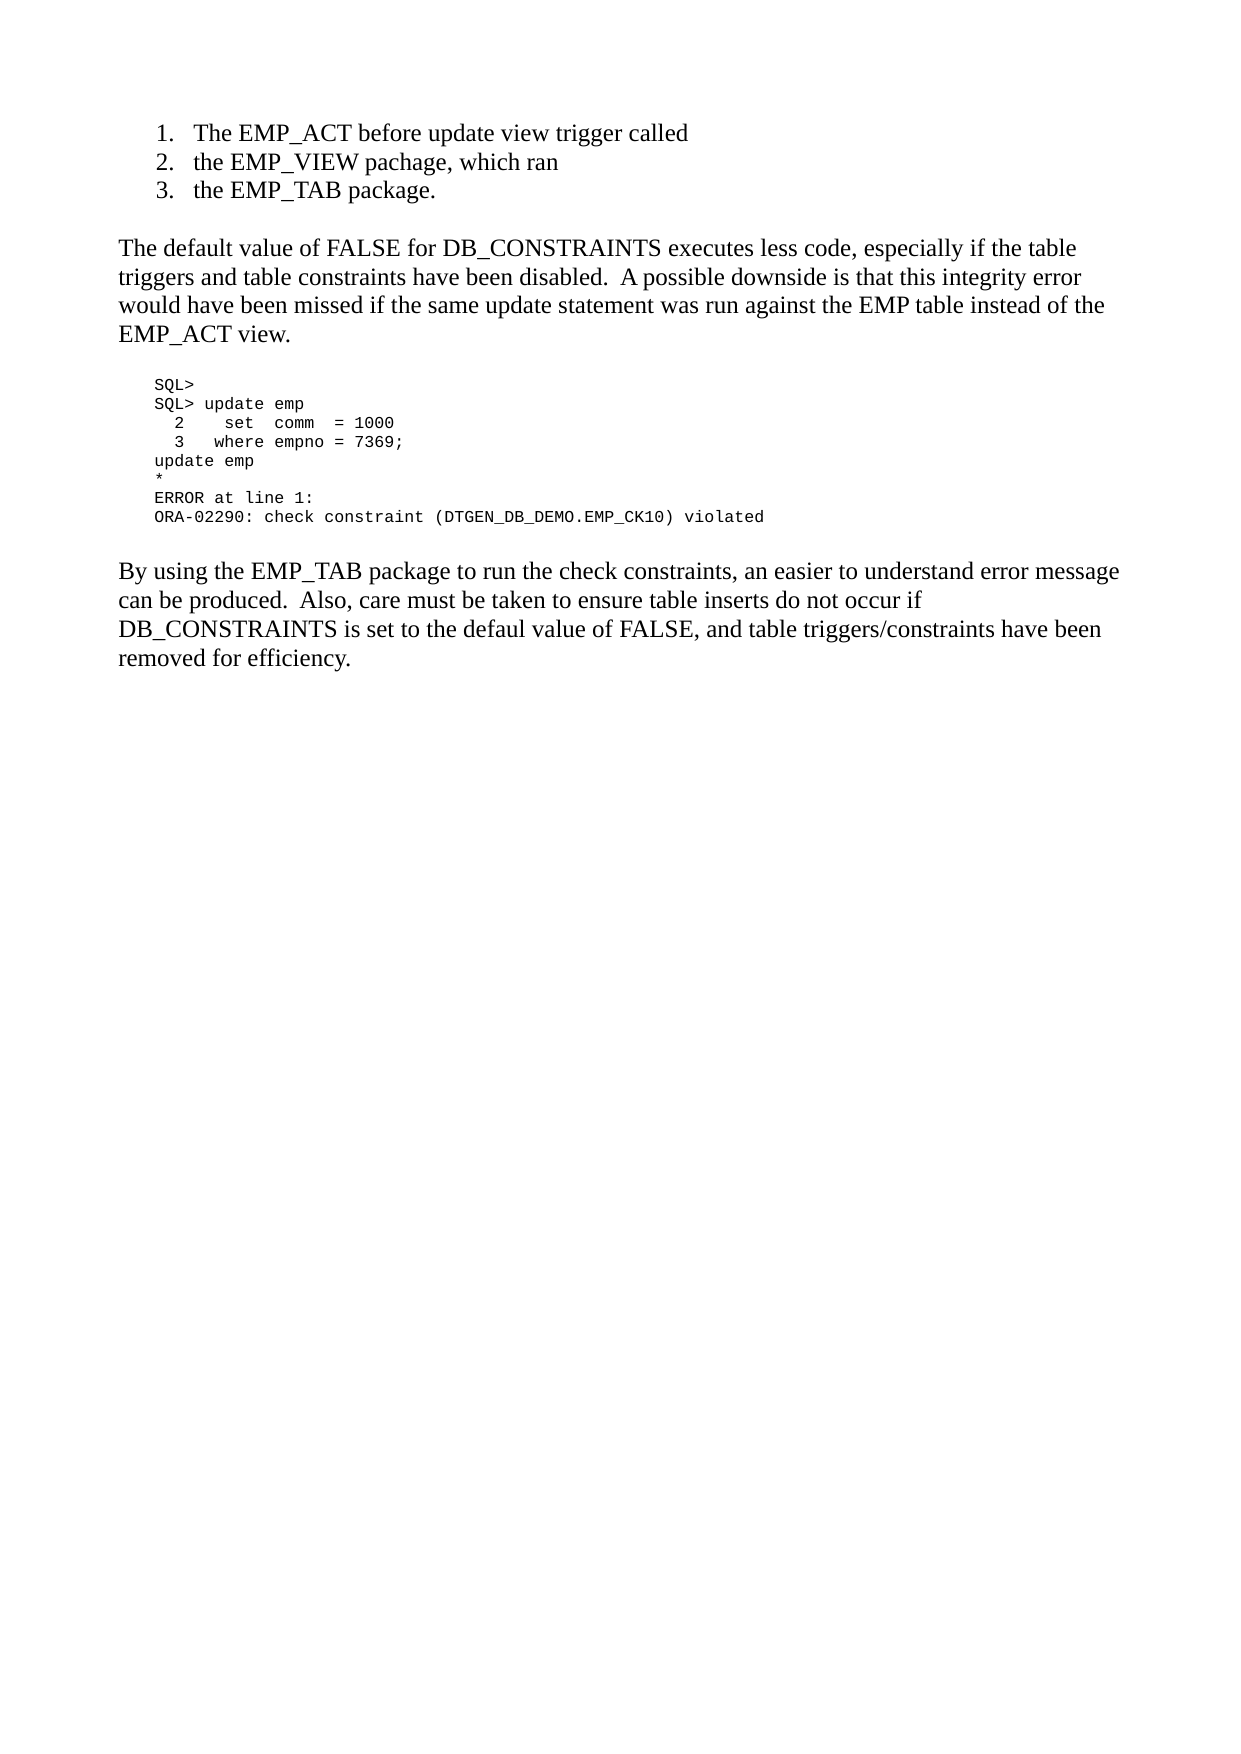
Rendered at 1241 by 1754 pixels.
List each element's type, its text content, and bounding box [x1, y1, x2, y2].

text ORA-02290: check constraint (DTGEN_DB_DEMO.EMP_CK10) violated [154, 509, 1086, 528]
text SQL> [154, 377, 1086, 396]
text * [154, 471, 1086, 490]
list the EMP_VIEW pachage, which ran [156, 147, 1122, 176]
text 3 where empno = 7369; [154, 433, 1086, 452]
list the EMP_TAB package. [156, 176, 1122, 204]
text SQL> update emp [154, 396, 1086, 414]
text 2 set comm = 1000 [154, 414, 1086, 433]
text The default value of FALSE for DB_CONSTRAINTS executes less code, especially if the table triggers and table constraints have been disabled. A possible downside is that this integrity error would have been missed if the same update statement was run against the EMP table instead of the EMP_ACT view. [118, 233, 1122, 348]
text ERROR at line 1: [154, 490, 1086, 509]
list The EMP_ACT before update view trigger called [156, 118, 1122, 147]
text update emp [154, 452, 1086, 471]
text By using the EMP_TAB package to run the check constraints, an easier to understand error message can be produced. Also, care must be taken to ensure table inserts do not occur if DB_CONSTRAINTS is set to the defaul value of FALSE, and table triggers/constraints have been removed for efficiency. [118, 556, 1122, 671]
